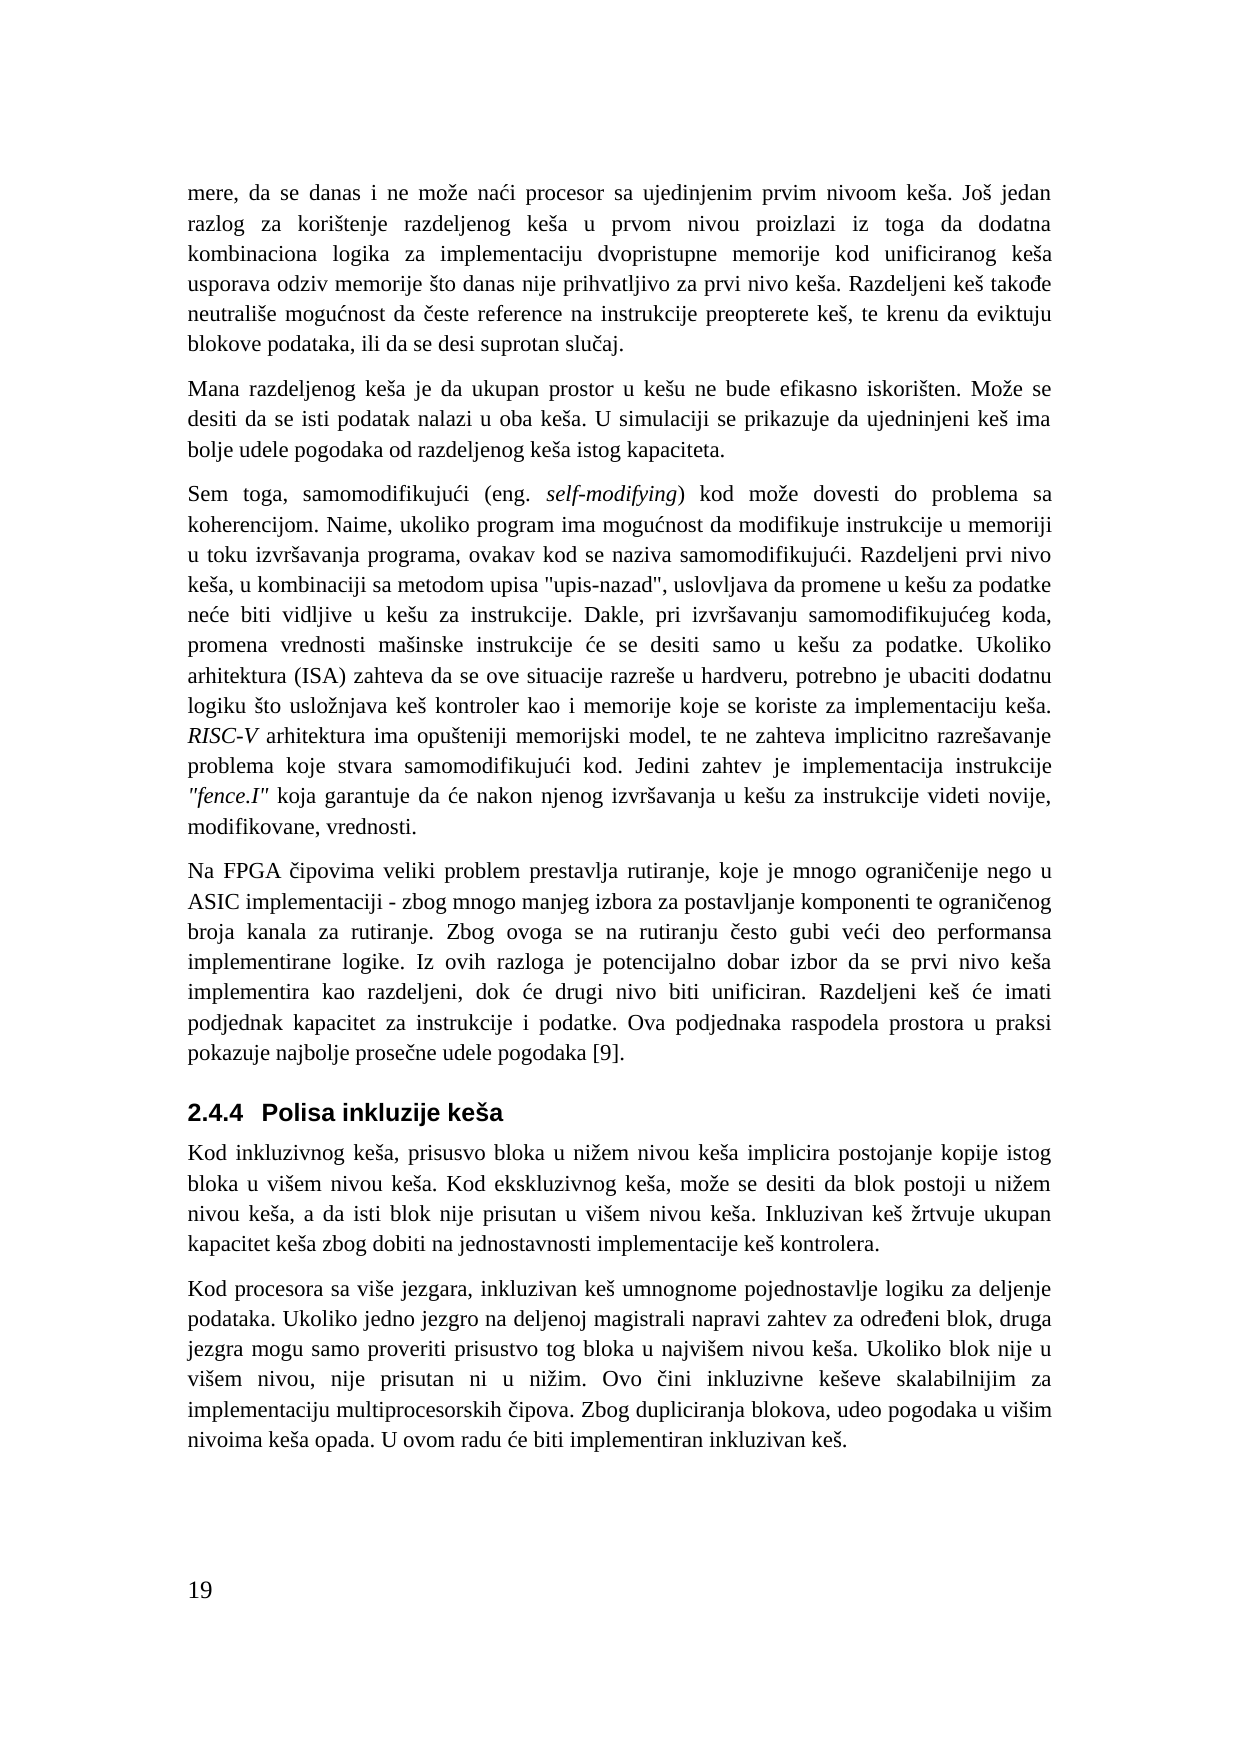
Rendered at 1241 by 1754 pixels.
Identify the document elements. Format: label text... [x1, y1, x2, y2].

text Sem toga, samomodifikujući (eng. self-modifying) kod može dovesti do problema sa koherencijom. Naime, ukoliko program ima mogućnost da modifikuje instrukcije u memoriji u toku izvršavanja programa, ovakav kod se naziva samomodifikujući. Razdeljeni prvi nivo keša, u kombinaciji sa metodom upisa "upis-nazad", uslovljava da promene u kešu za podatke neće biti vidljive u kešu za instrukcije. Dakle, pri izvršavanju samomodifikujućeg koda, promena vrednosti mašinske instrukcije će se desiti samo u kešu za podatke. Ukoliko arhitektura (ISA) zahteva da se ove situacije razreše u hardveru, potrebno je ubaciti dodatnu logiku što usložnjava keš kontroler kao i memorije koje se koriste za implementaciju keša. RISC-V arhitektura ima opušteniji memorijski model, te ne zahteva implicitno razrešavanje problema koje stvara samomodifikujući kod. Jedini zahtev je implementacija instrukcije "fence.I" koja garantuje da će nakon njenog izvršavanja u kešu za instrukcije videti novije, modifikovane, vrednosti. [187, 481, 1053, 839]
text Na FPGA čipovima veliki problem prestavlja rutiranje, koje je mnogo ograničenije nego u ASIC implementaciji - zbog mnogo manjeg izbora za postavljanje komponenti te ograničenog broja kanala za rutiranje. Zbog ovoga se na rutiranju često gubi veći deo performansa implementirane logike. Iz ovih razloga je potencijalno dobar izbor da se prvi nivo keša implementira kao razdeljeni, dok će drugi nivo biti unificiran. Razdeljeni keš će imati podjednak kapacitet za instrukcije i podatke. Ova podjednaka raspodela prostora u praksi pokazuje najbolje prosečne udele pogodaka [9]. [187, 858, 1053, 1065]
text mere, da se danas i ne može naći procesor sa ujedinjenim prvim nivoom keša. Još jedan razlog za korištenje razdeljenog keša u prvom nivou proizlazi iz toga da dodatna kombinaciona logika za implementaciju dvopristupne memorije kod unificiranog keša usporava odziv memorije što danas nije prihvatljivo za prvi nivo keša. Razdeljeni keš takođe neutrališe mogućnost da česte reference na instrukcije preopterete keš, te krenu da eviktuju blokove podataka, ili da se desi suprotan slučaj. [187, 179, 1053, 357]
text Kod inkluzivnog keša, prisusvo bloka u nižem nivou keša implicira postojanje kopije istog bloka u višem nivou keša. Kod ekskluzivnog keša, može se desiti da blok postoji u nižem nivou keša, a da isti blok nije prisutan u višem nivou keša. Inkluzivan keš žrtvuje ukupan kapacitet keša zbog dobiti na jednostavnosti implementacije keš kontrolera. [187, 1139, 1053, 1256]
subtitle Polisa inkluzije keša [187, 1098, 1053, 1127]
text Mana razdeljenog keša je da ukupan prostor u kešu ne bude efikasno iskorišten. Može se desiti da se isti podatak nalazi u oba keša. U simulaciji se prikazuje da ujedninjeni keš ima bolje udele pogodaka od razdeljenog keša istog kapaciteta. [187, 375, 1053, 462]
text Kod procesora sa više jezgara, inkluzivan keš umnognome pojednostavlje logiku za deljenje podataka. Ukoliko jedno jezgro na deljenoj magistrali napravi zahtev za određeni blok, druga jezgra mogu samo proveriti prisustvo tog bloka u najvišem nivou keša. Ukoliko blok nije u višem nivou, nije prisutan ni u nižim. Ovo čini inkluzivne keševe skalabilnijim za implementaciju multiprocesorskih čipova. Zbog dupliciranja blokova, udeo pogodaka u višim nivoima keša opada. U ovom radu će biti implementiran inkluzivan keš. [187, 1275, 1053, 1452]
